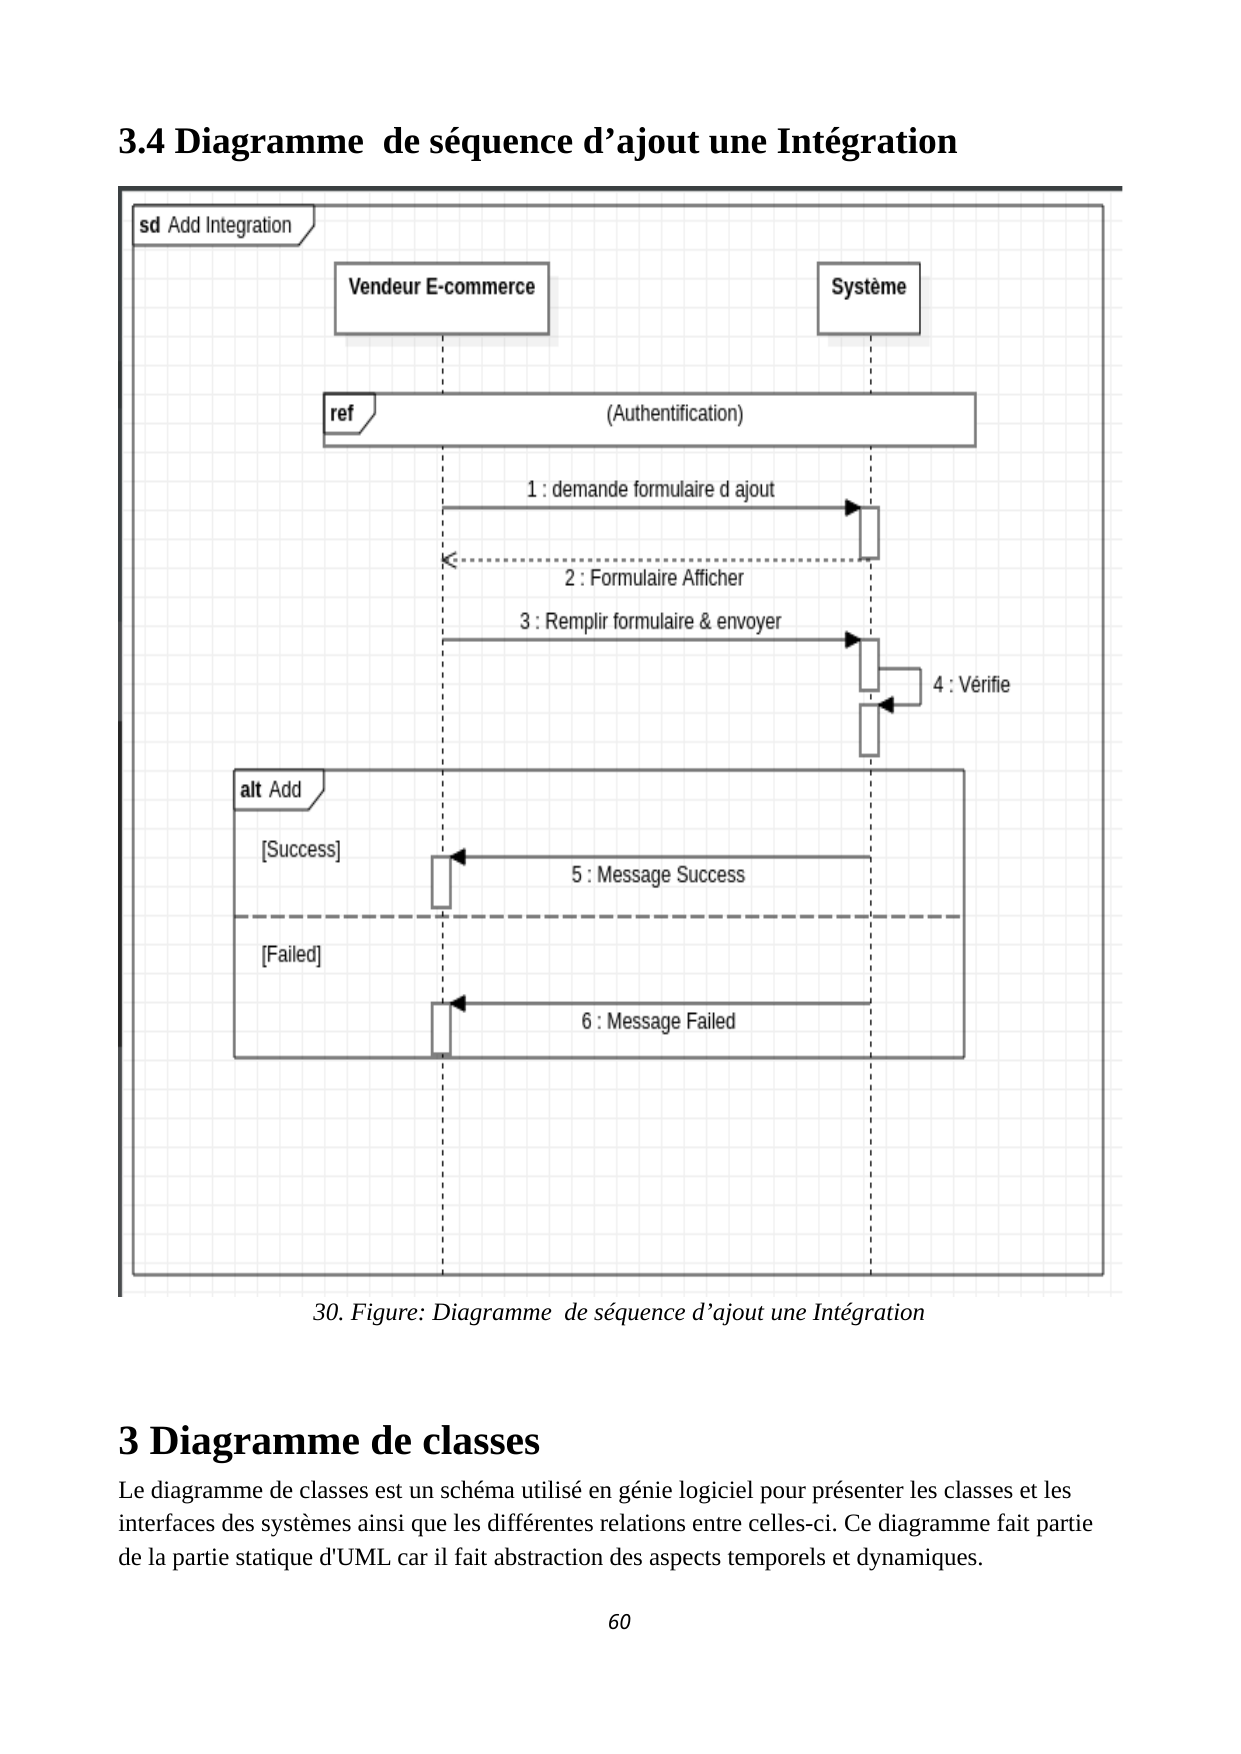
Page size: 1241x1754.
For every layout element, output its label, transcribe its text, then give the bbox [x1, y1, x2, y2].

subtitle 3.4 Diagramme de séquence d’ajout une Intégration [118, 118, 1122, 161]
text Le diagramme de classes est un schéma utilisé en génie logiciel pour présenter les classes et les interfaces des systèmes ainsi que les différentes relations entre celles-ci. Ce diagramme fait partie de la partie statique d'UML car il fait abstraction des aspects temporels et dynamiques. [118, 1476, 1122, 1570]
text 30. Figure: Diagramme de séquence d’ajout une Intégration [118, 1297, 1122, 1326]
picture [118, 186, 1123, 1297]
subtitle 3 Diagramme de classes [118, 1415, 1122, 1463]
